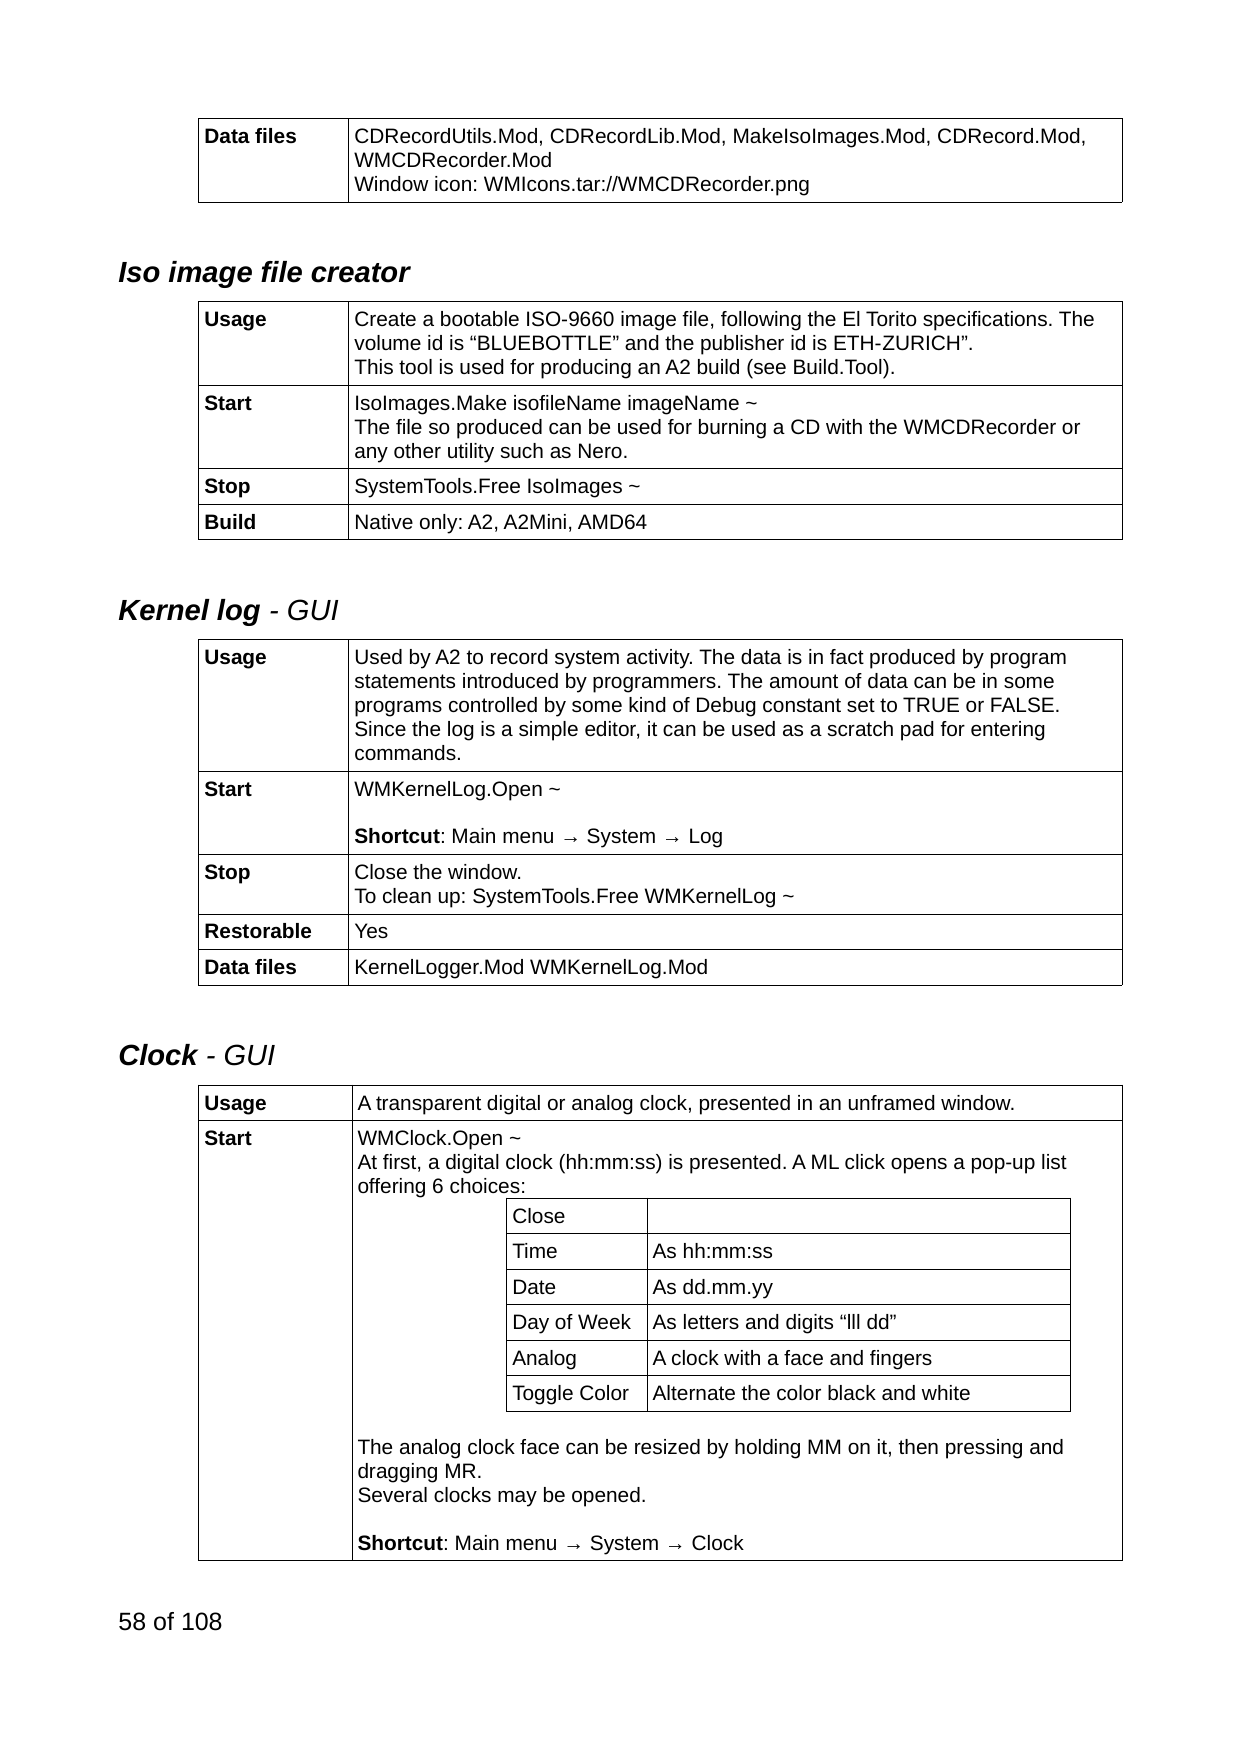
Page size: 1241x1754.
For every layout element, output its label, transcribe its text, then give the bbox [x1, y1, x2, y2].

table_cell Analog [507, 1341, 647, 1375]
table_cell KernelLogger.Mod WMKernelLog.Mod [349, 950, 1122, 984]
table_cell WMClock.Open ~ At first, a digital clock (hh:mm:ss) is presented. A ML click opens a pop-up list offering 6 choices: The analog clock face can be resized by holding MM on it, then pressing and dragging MR. Several clocks may be opened. Shortcut: Main menu → System → Clock [353, 1121, 1122, 1560]
table_header Usage [199, 302, 348, 385]
table_cell CDRecordUtils.Mod, CDRecordLib.Mod, MakeIsoImages.Mod, CDRecord.Mod, WMCDRecorder.Mod Window icon: WMIcons.tar://WMCDRecorder.png [349, 119, 1122, 202]
table_cell Data files [199, 950, 348, 984]
table_cell Start [199, 772, 348, 854]
table_cell Toggle Color [507, 1376, 647, 1411]
table_cell Restorable [199, 915, 348, 949]
table_cell Stop [199, 469, 348, 504]
table_cell Yes [349, 915, 1122, 949]
table_cell Day of Week [507, 1305, 647, 1340]
subtitle Kernel log - GUI [118, 593, 1122, 627]
table_header Usage [199, 1086, 352, 1120]
table_cell SystemTools.Free IsoImages ~ [349, 469, 1122, 504]
table_cell Time [507, 1234, 647, 1269]
table_cell Data files [199, 119, 348, 202]
table_cell Build [199, 505, 348, 539]
subtitle Iso image file creator [118, 255, 1122, 289]
table_cell As dd.mm.yy [648, 1270, 1070, 1304]
table_header A transparent digital or analog clock, presented in an unframed window. [353, 1086, 1122, 1120]
table_cell As hh:mm:ss [648, 1234, 1070, 1269]
table_cell Start [199, 386, 348, 468]
table_cell Stop [199, 855, 348, 913]
subtitle Clock - GUI [118, 1038, 1122, 1072]
table_cell Close the window. To clean up: SystemTools.Free WMKernelLog ~ [349, 855, 1122, 913]
table_cell Date [507, 1270, 647, 1304]
table_cell WMKernelLog.Open ~ Shortcut: Main menu → System → Log [349, 772, 1122, 854]
table_header Usage [199, 640, 348, 771]
table_cell IsoImages.Make isofileName imageName ~ The file so produced can be used for burning a CD with the WMCDRecorder or any other utility such as Nero. [349, 386, 1122, 468]
table_header Create a bootable ISO-9660 image file, following the El Torito specifications. The volume id is “BLUEBOTTLE” and the publisher id is ETH-ZURICH”. This tool is used for producing an A2 build (see Build.Tool). [349, 302, 1122, 385]
table_header [648, 1199, 1070, 1233]
table_cell As letters and digits “lll dd” [648, 1305, 1070, 1340]
table_header Used by A2 to record system activity. The data is in fact produced by program statements introduced by programmers. The amount of data can be in some programs controlled by some kind of Debug constant set to TRUE or FALSE. Since the log is a simple editor, it can be used as a scratch pad for entering commands. [349, 640, 1122, 771]
table_cell A clock with a face and fingers [648, 1341, 1070, 1375]
table_header Close [507, 1199, 647, 1233]
table_cell Alternate the color black and white [648, 1376, 1070, 1411]
table_cell Start [199, 1121, 352, 1560]
table_cell Native only: A2, A2Mini, AMD64 [349, 505, 1122, 539]
